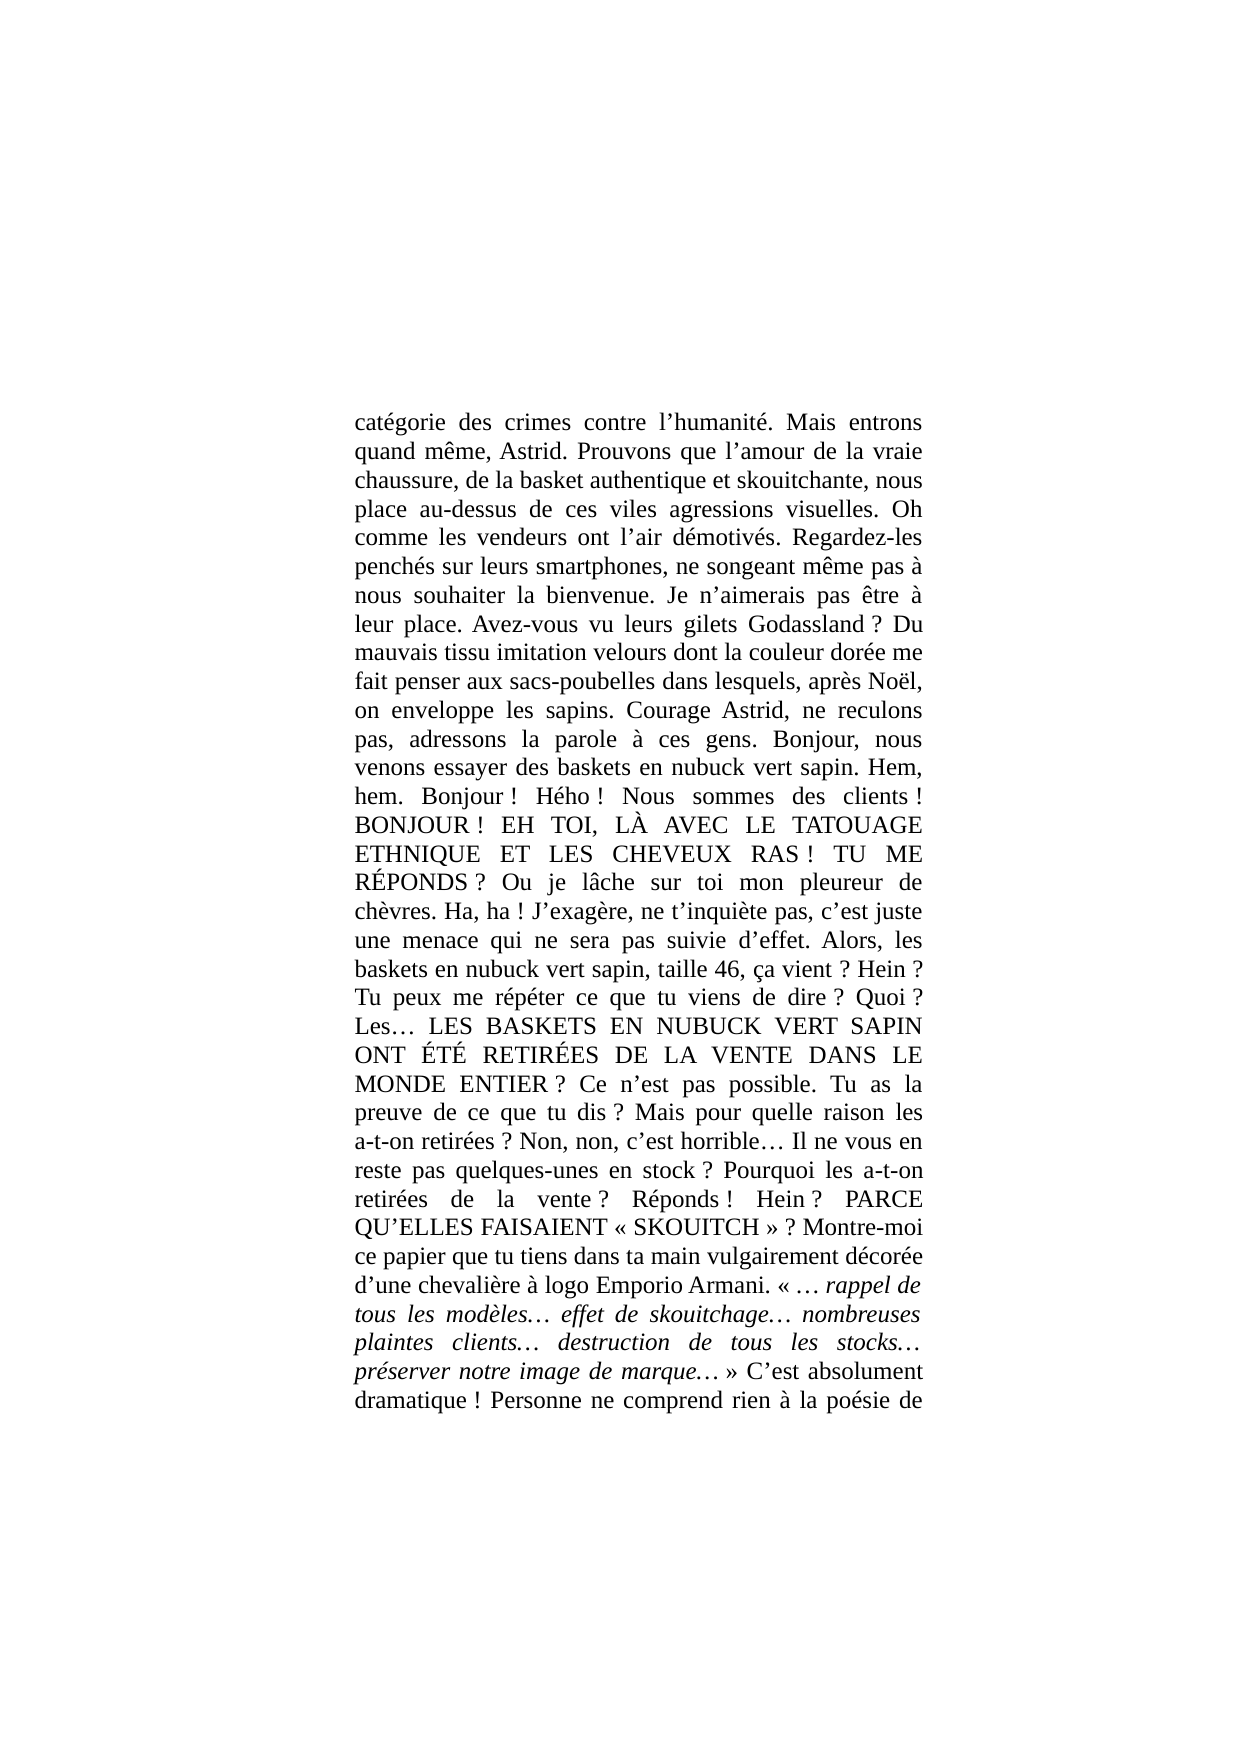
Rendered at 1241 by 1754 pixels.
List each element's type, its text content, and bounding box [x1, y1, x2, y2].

text catégorie des crimes contre l’humanité. Mais entrons quand même, Astrid. Prouvons que l’amour de la vraie chaussure, de la basket authentique et skouitchante, nous place au-dessus de ces viles agressions visuelles. Oh comme les vendeurs ont l’air démotivés. Regardez-les penchés sur leurs smartphones, ne songeant même pas à nous souhaiter la bienvenue. Je n’aimerais pas être à leur place. Avez-vous vu leurs gilets Godassland ? Du mauvais tissu imitation velours dont la couleur dorée me fait penser aux sacs-poubelles dans lesquels, après Noël, on enveloppe les sapins. Courage Astrid, ne reculons pas, adressons la parole à ces gens. Bonjour, nous venons essayer des baskets en nubuck vert sapin. Hem, hem. Bonjour ! Hého ! Nous sommes des clients ! BONJOUR ! EH TOI, LÀ AVEC LE TATOUAGE ETHNIQUE ET LES CHEVEUX RAS ! TU ME RÉPONDS ? Ou je lâche sur toi mon pleureur de chèvres. Ha, ha ! J’exagère, ne t’inquiète pas, c’est juste une menace qui ne sera pas suivie d’effet. Alors, les baskets en nubuck vert sapin, taille 46, ça vient ? Hein ? Tu peux me répéter ce que tu viens de dire ? Quoi ? Les… LES BASKETS EN NUBUCK VERT SAPIN ONT ÉTÉ RETIRÉES DE LA VENTE DANS LE MONDE ENTIER ? Ce n’est pas possible. Tu as la preuve de ce que tu dis ? Mais pour quelle raison les a‑t‑on retirées ? Non, non, c’est horrible… Il ne vous en reste pas quelques-unes en stock ? Pourquoi les a‑t‑on retirées de la vente ? Réponds ! Hein ? PARCE QU’ELLES FAISAIENT « SKOUITCH » ? Montre-moi ce papier que tu tiens dans ta main vulgairement décorée d’une chevalière à logo Emporio Armani. « … rappel de tous les modèles… effet de skouitchage… nombreuses plaintes clients… destruction de tous les stocks… préserver notre image de marque… » C’est absolument dramatique ! Personne ne comprend rien à la poésie de [354, 407, 923, 1414]
